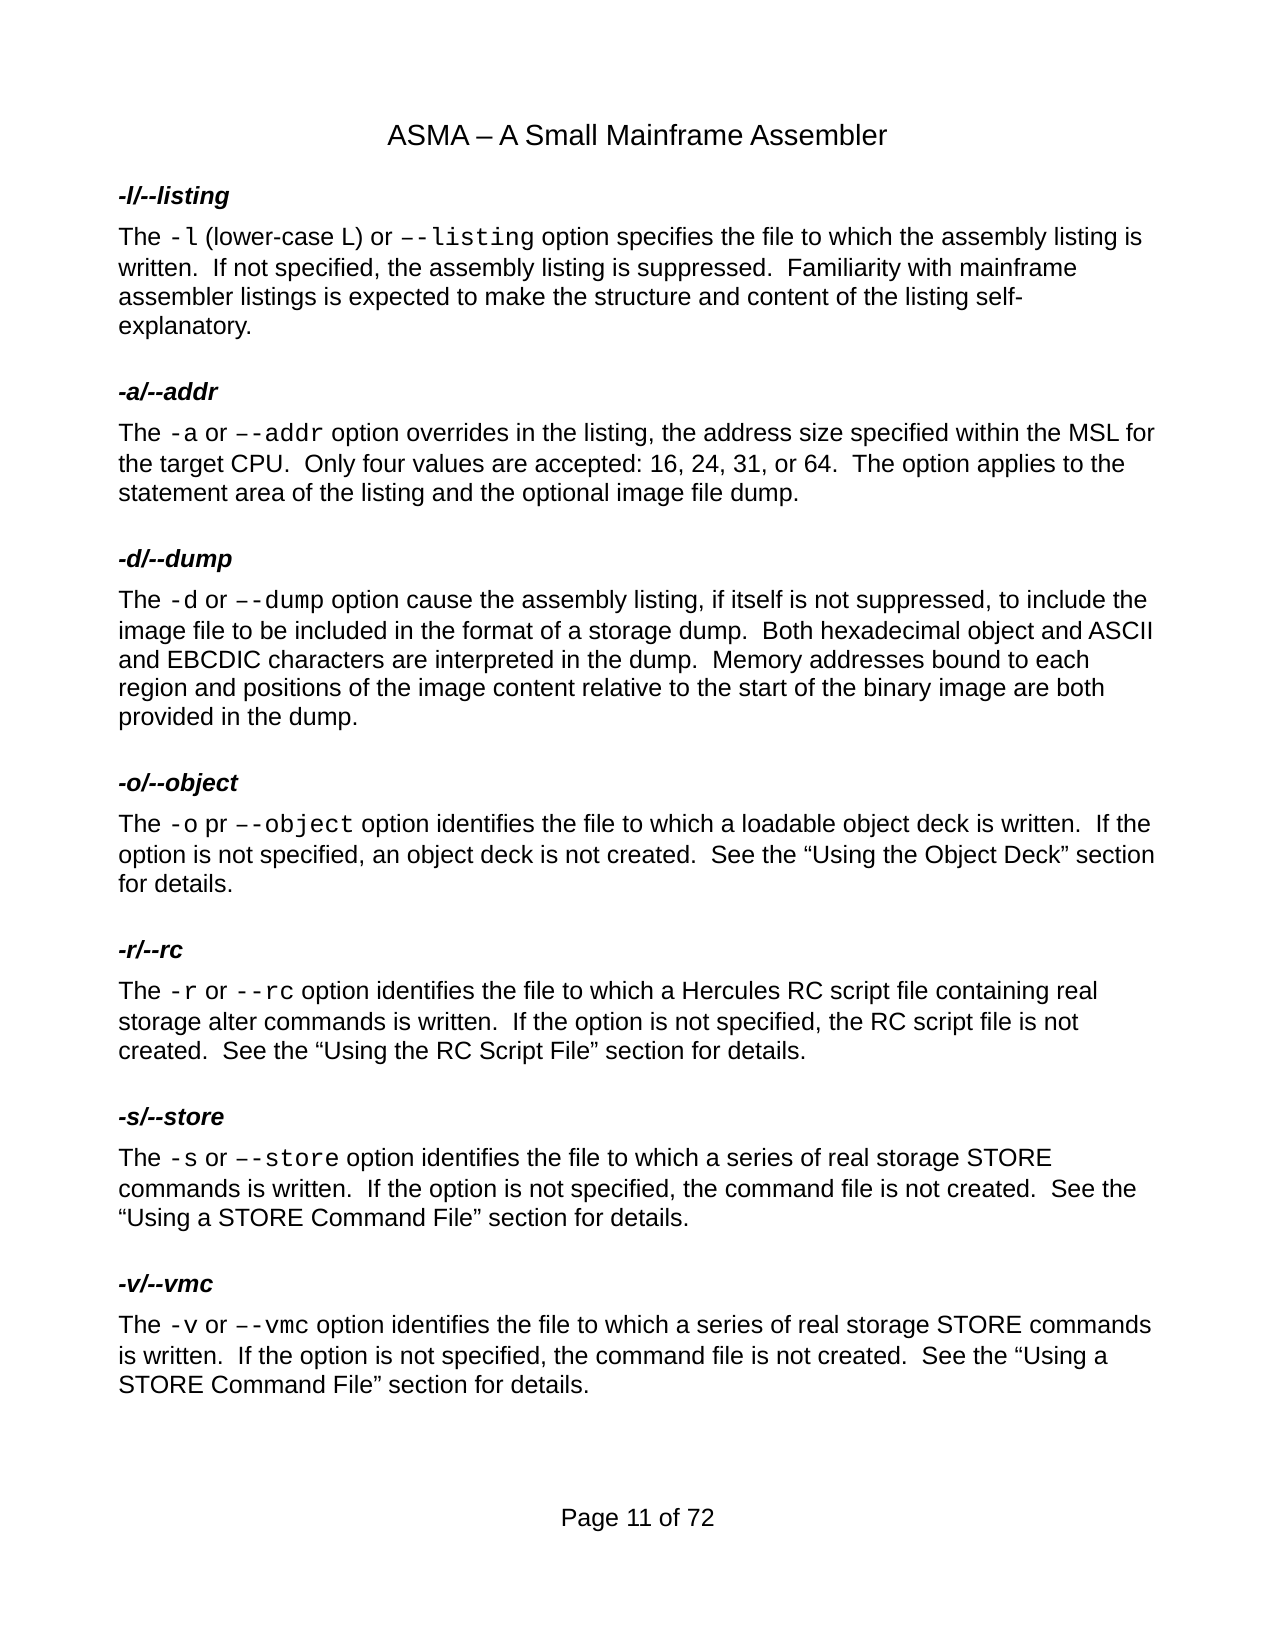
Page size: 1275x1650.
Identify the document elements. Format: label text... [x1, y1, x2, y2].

text The -o pr –-object option identifies the file to which a loadable object deck is written. If the option is not specified, an object deck is not created. See the “Using the Object Deck” section for details. [118, 809, 1157, 898]
text The -d or –-dump option cause the assembly listing, if itself is not suppressed, to include the image file to be included in the format of a storage dump. Both hexadecimal object and ASCII and EBCDIC characters are interpreted in the dump. Memory addresses bound to each region and positions of the image content relative to the start of the binary image are both provided in the dump. [118, 585, 1157, 731]
text The -v or –-vmc option identifies the file to which a series of real storage STORE commands is written. If the option is not specified, the command file is not created. See the “Using a STORE Command File” section for details. [118, 1310, 1157, 1399]
subtitle -d/--dump [118, 544, 1157, 572]
text The -l (lower-case L) or –-listing option specifies the file to which the assembly listing is written. If not specified, the assembly listing is suppressed. Familiarity with mainframe assembler listings is expected to make the structure and content of the listing self-explanatory. [118, 222, 1157, 339]
text The -a or –-addr option overrides in the listing, the address size specified within the MSL for the target CPU. Only four values are accepted: 16, 24, 31, or 64. The option applies to the statement area of the listing and the optional image file dump. [118, 418, 1157, 506]
subtitle -r/--rc [118, 935, 1157, 964]
subtitle -a/--addr [118, 377, 1157, 405]
subtitle -v/--vmc [118, 1269, 1157, 1298]
subtitle -l/--listing [118, 181, 1157, 210]
text The -r or --rc option identifies the file to which a Hercules RC script file containing real storage alter commands is written. If the option is not specified, the RC script file is not created. See the “Using the RC Script File” section for details. [118, 976, 1157, 1065]
subtitle -s/--store [118, 1102, 1157, 1131]
subtitle -o/--object [118, 768, 1157, 797]
text The -s or –-store option identifies the file to which a series of real storage STORE commands is written. If the option is not specified, the command file is not created. See the “Using a STORE Command File” section for details. [118, 1143, 1157, 1232]
